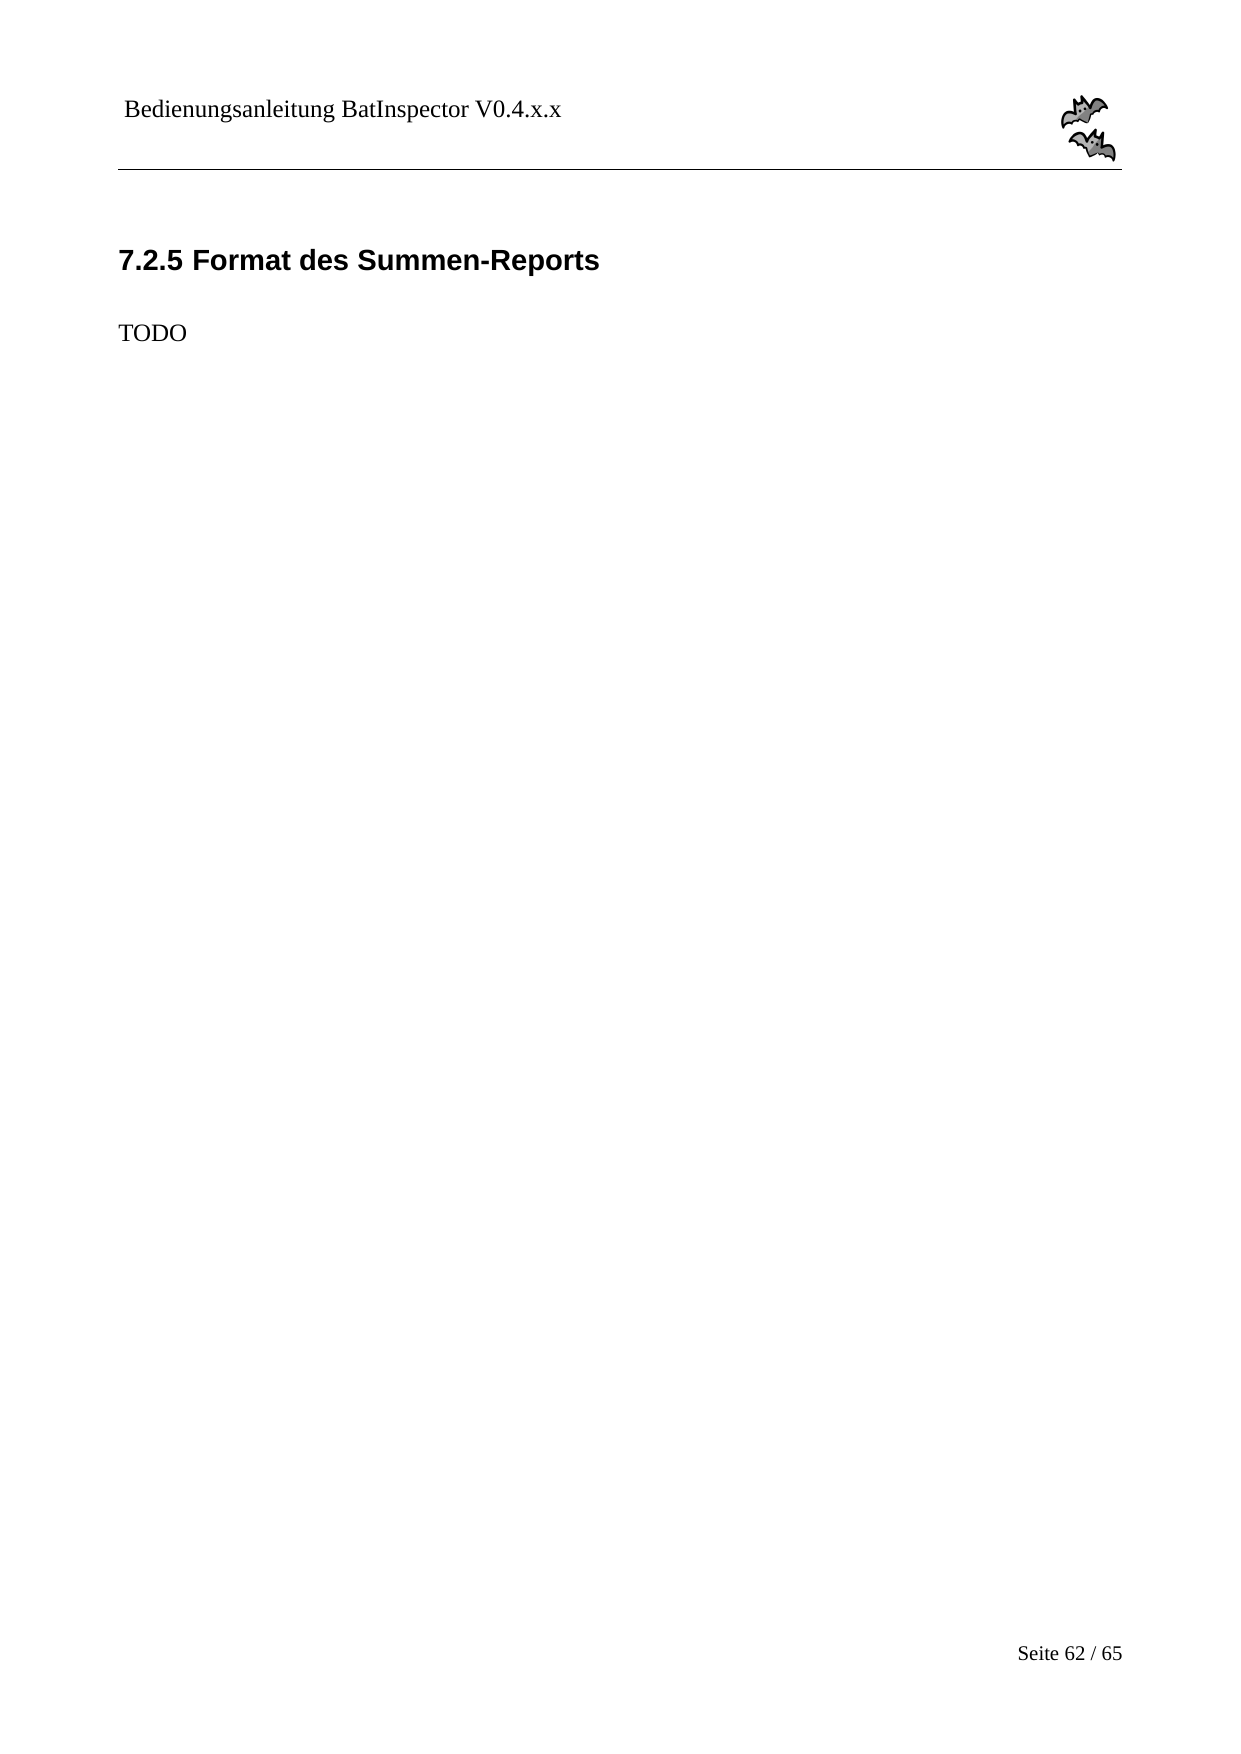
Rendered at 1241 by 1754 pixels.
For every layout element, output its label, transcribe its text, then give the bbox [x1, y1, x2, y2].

text TODO [118, 318, 1122, 346]
subtitle Format des Summen-Reports [118, 243, 1122, 276]
picture [1057, 95, 1120, 162]
